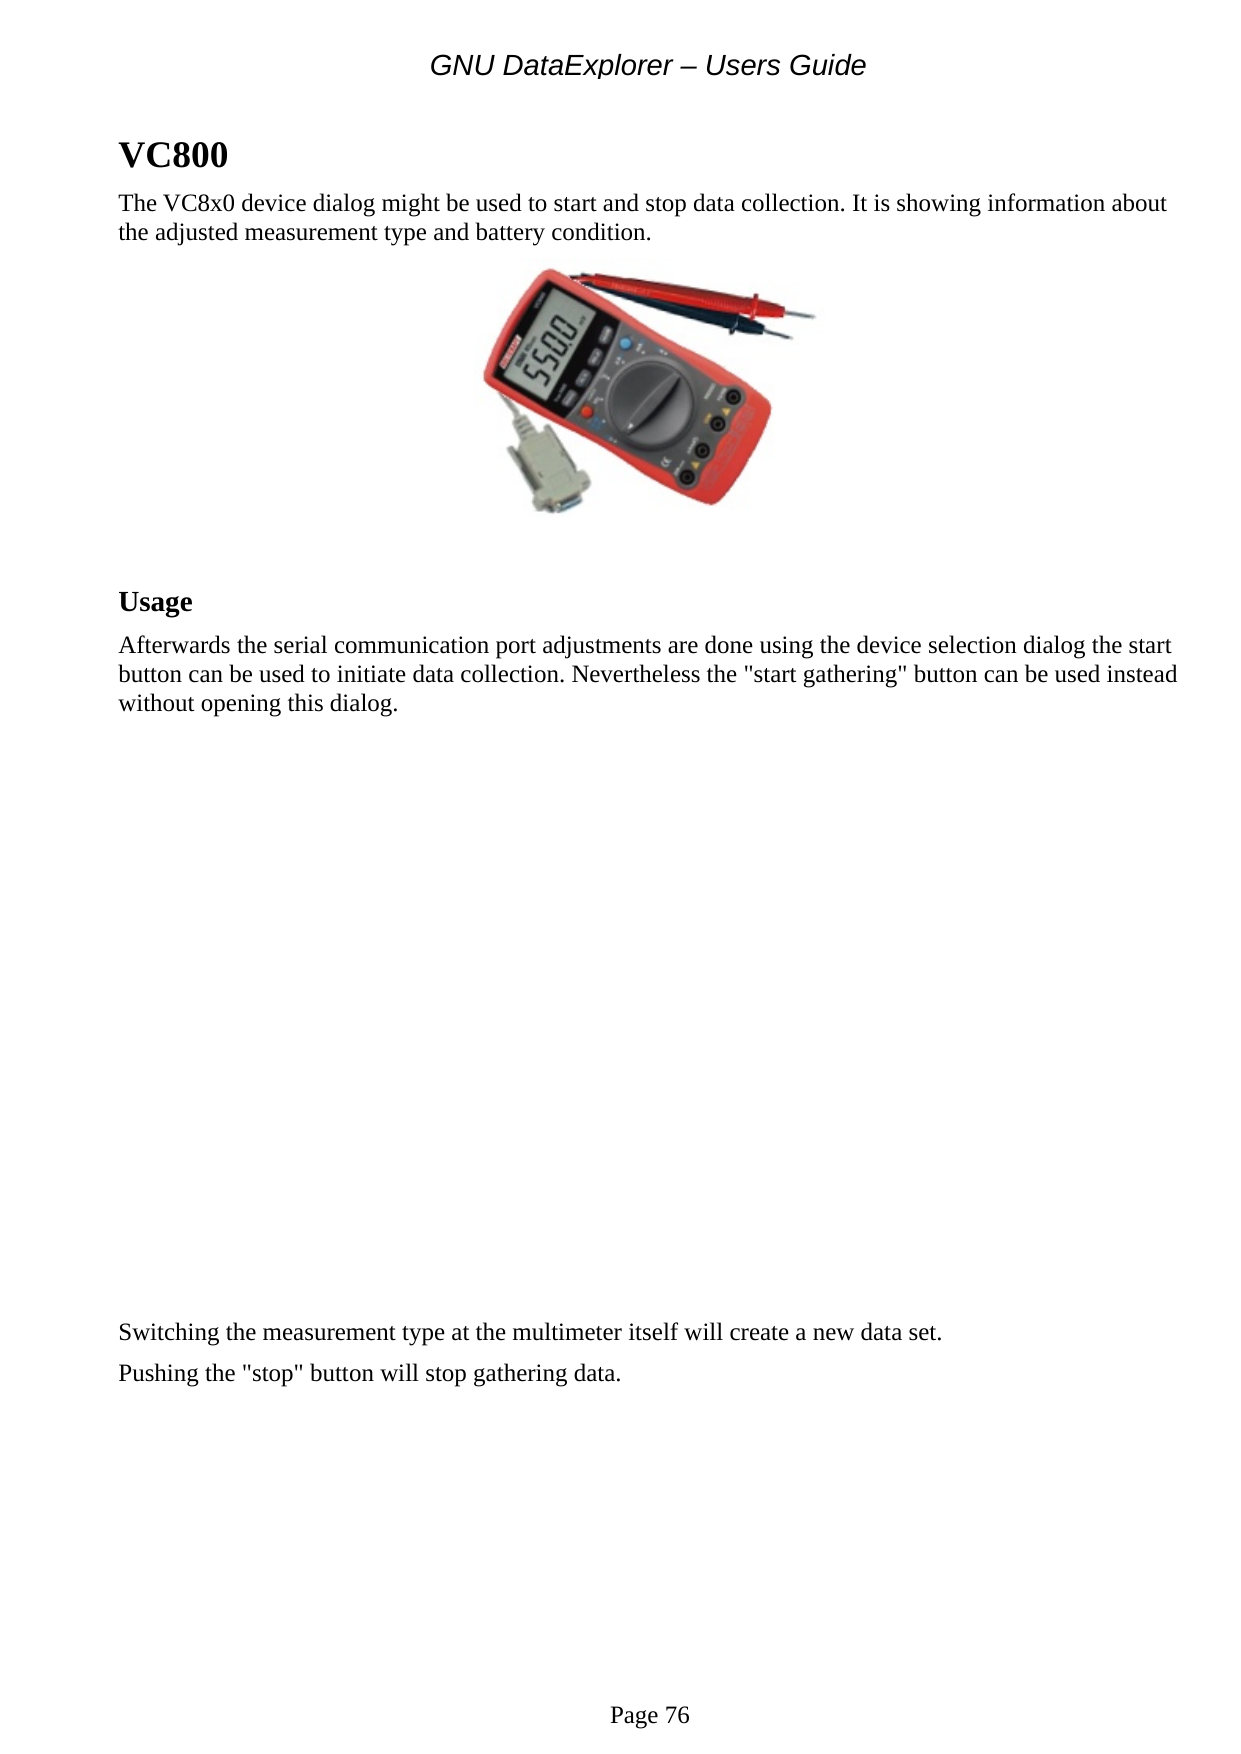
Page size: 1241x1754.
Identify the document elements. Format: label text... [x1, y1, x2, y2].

text Pushing the "stop" button will stop gathering data. [118, 1358, 1181, 1387]
picture [473, 258, 826, 518]
subtitle Usage [118, 584, 1181, 618]
text Switching the measurement type at the multimeter itself will create a new data set. [118, 1317, 1181, 1346]
text Afterwards the serial communication port adjustments are done using the device selection dialog the start button can be used to initiate data collection. Nevertheless the "start gathering" button can be used instead without opening this dialog. [118, 630, 1181, 716]
subtitle VC800 [118, 133, 1181, 176]
text The VC8x0 device dialog might be used to start and stop data collection. It is showing information about the adjusted measurement type and battery condition. [118, 188, 1181, 246]
